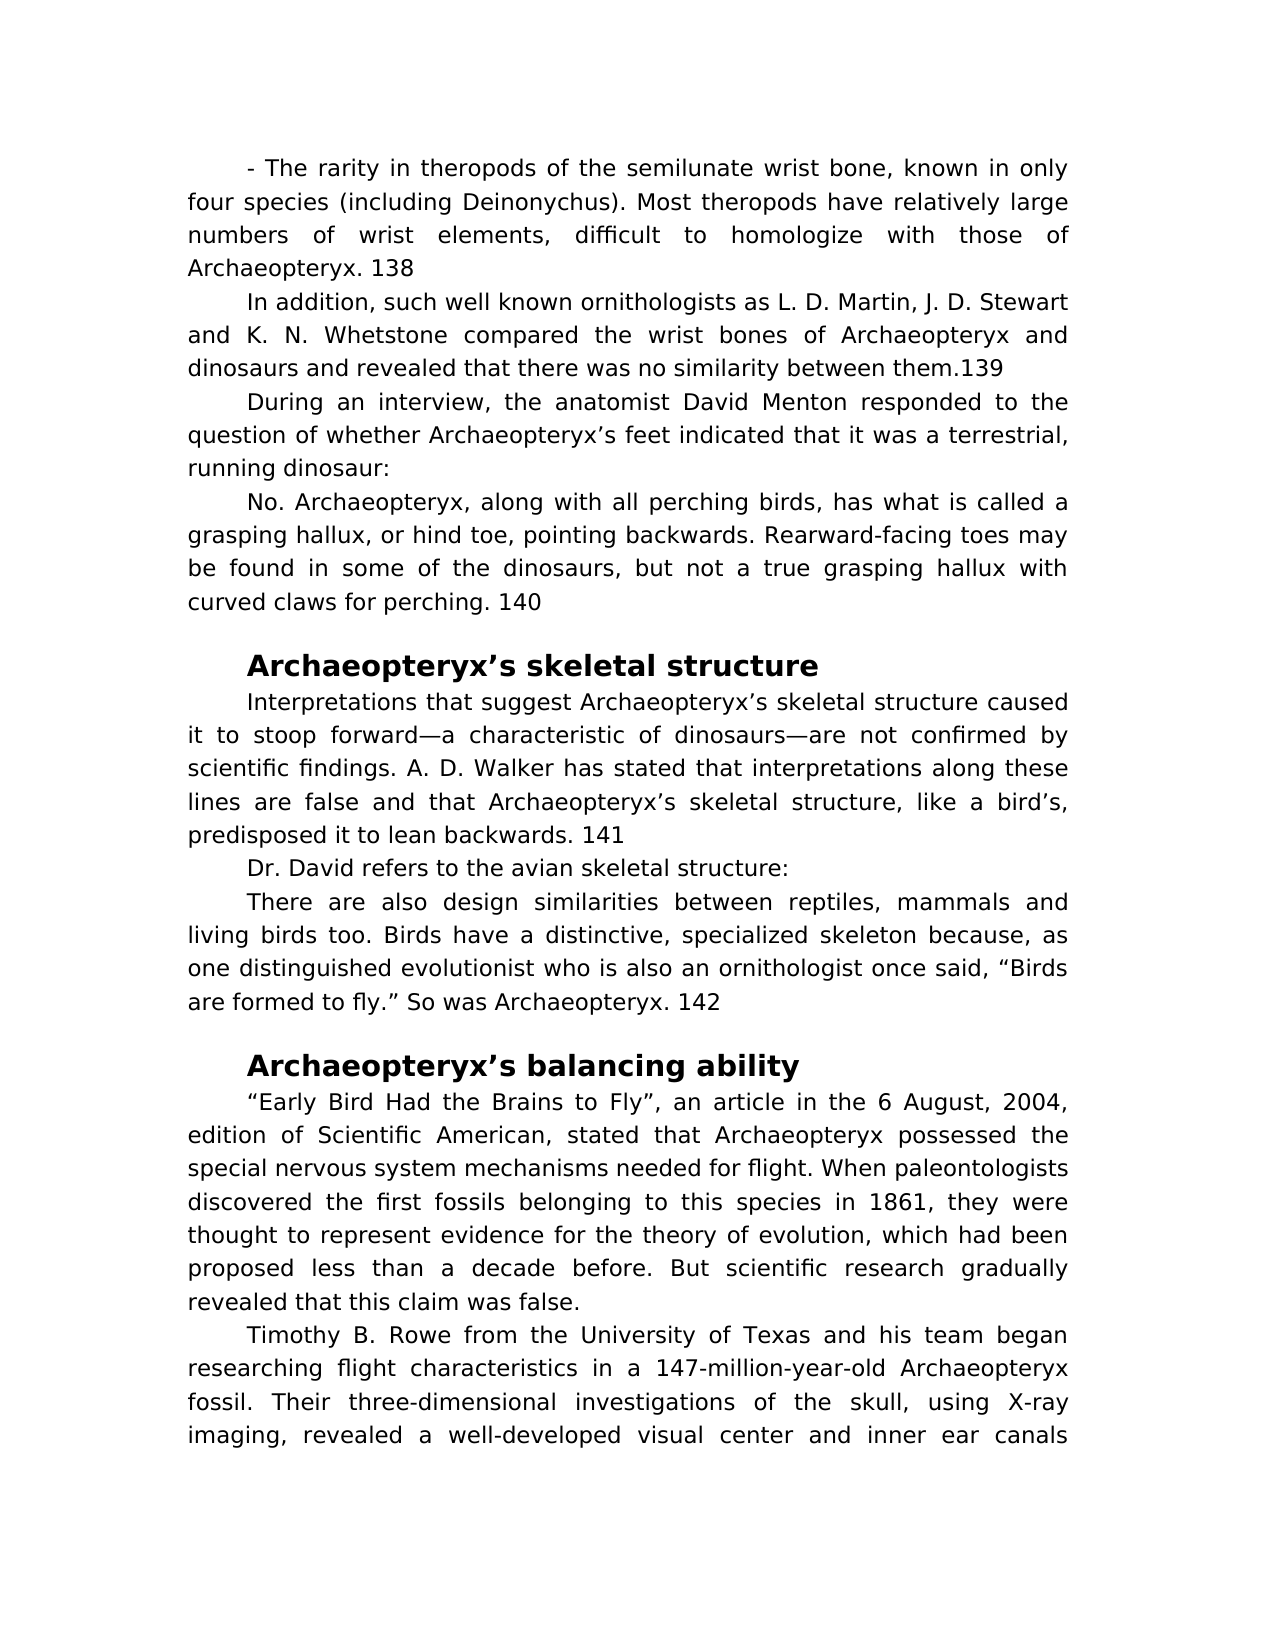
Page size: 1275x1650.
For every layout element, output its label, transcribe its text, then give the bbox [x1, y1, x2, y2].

text Dr. David refers to the avian skeletal structure: [187, 850, 1070, 883]
text No. Archaeopteryx, along with all perching birds, has what is called a grasping hallux, or hind toe, pointing backwards. Rearward-facing toes may be found in some of the dinosaurs, but not a true grasping hallux with curved claws for perching. 140 [187, 483, 1070, 617]
text During an interview, the anatomist David Menton responded to the question of whether Archaeopteryx’s feet indicated that it was a terrestrial, running dinosaur: [187, 383, 1070, 483]
text Archaeopteryx’s balancing ability [187, 1050, 1070, 1083]
text Timothy B. Rowe from the University of Texas and his team began researching flight characteristics in a 147-million-year-old Archaeopteryx fossil. Their three-dimensional investigations of the skull, using X-ray imaging, revealed a well-developed visual center and inner ear canals [187, 1317, 1070, 1450]
text There are also design similarities between reptiles, mammals and living birds too. Birds have a distinctive, specialized skeleton because, as one distinguished evolutionist who is also an ornithologist once said, “Birds are formed to fly.” So was Archaeopteryx. 142 [187, 883, 1070, 1017]
text In addition, such well known ornithologists as L. D. Martin, J. D. Stewart and K. N. Whetstone compared the wrist bones of Archaeopteryx and dinosaurs and revealed that there was no similarity between them.139 [187, 283, 1070, 383]
text “Early Bird Had the Brains to Fly”, an article in the 6 August, 2004, edition of Scientific American, stated that Archaeopteryx possessed the special nervous system mechanisms needed for flight. When paleontologists discovered the first fossils belonging to this species in 1861, they were thought to represent evidence for the theory of evolution, which had been proposed less than a decade before. But scientific research gradually revealed that this claim was false. [187, 1083, 1070, 1317]
text Archaeopteryx’s skeletal structure [187, 650, 1070, 683]
text - The rarity in theropods of the semilunate wrist bone, known in only four species (including Deinonychus). Most theropods have relatively large numbers of wrist elements, difficult to homologize with those of Archaeopteryx. 138 [187, 150, 1070, 283]
text Interpretations that suggest Archaeopteryx’s skeletal structure caused it to stoop forward—a characteristic of dinosaurs—are not confirmed by scientific findings. A. D. Walker has stated that interpretations along these lines are false and that Archaeopteryx’s skeletal structure, like a bird’s, predisposed it to lean backwards. 141 [187, 683, 1070, 850]
